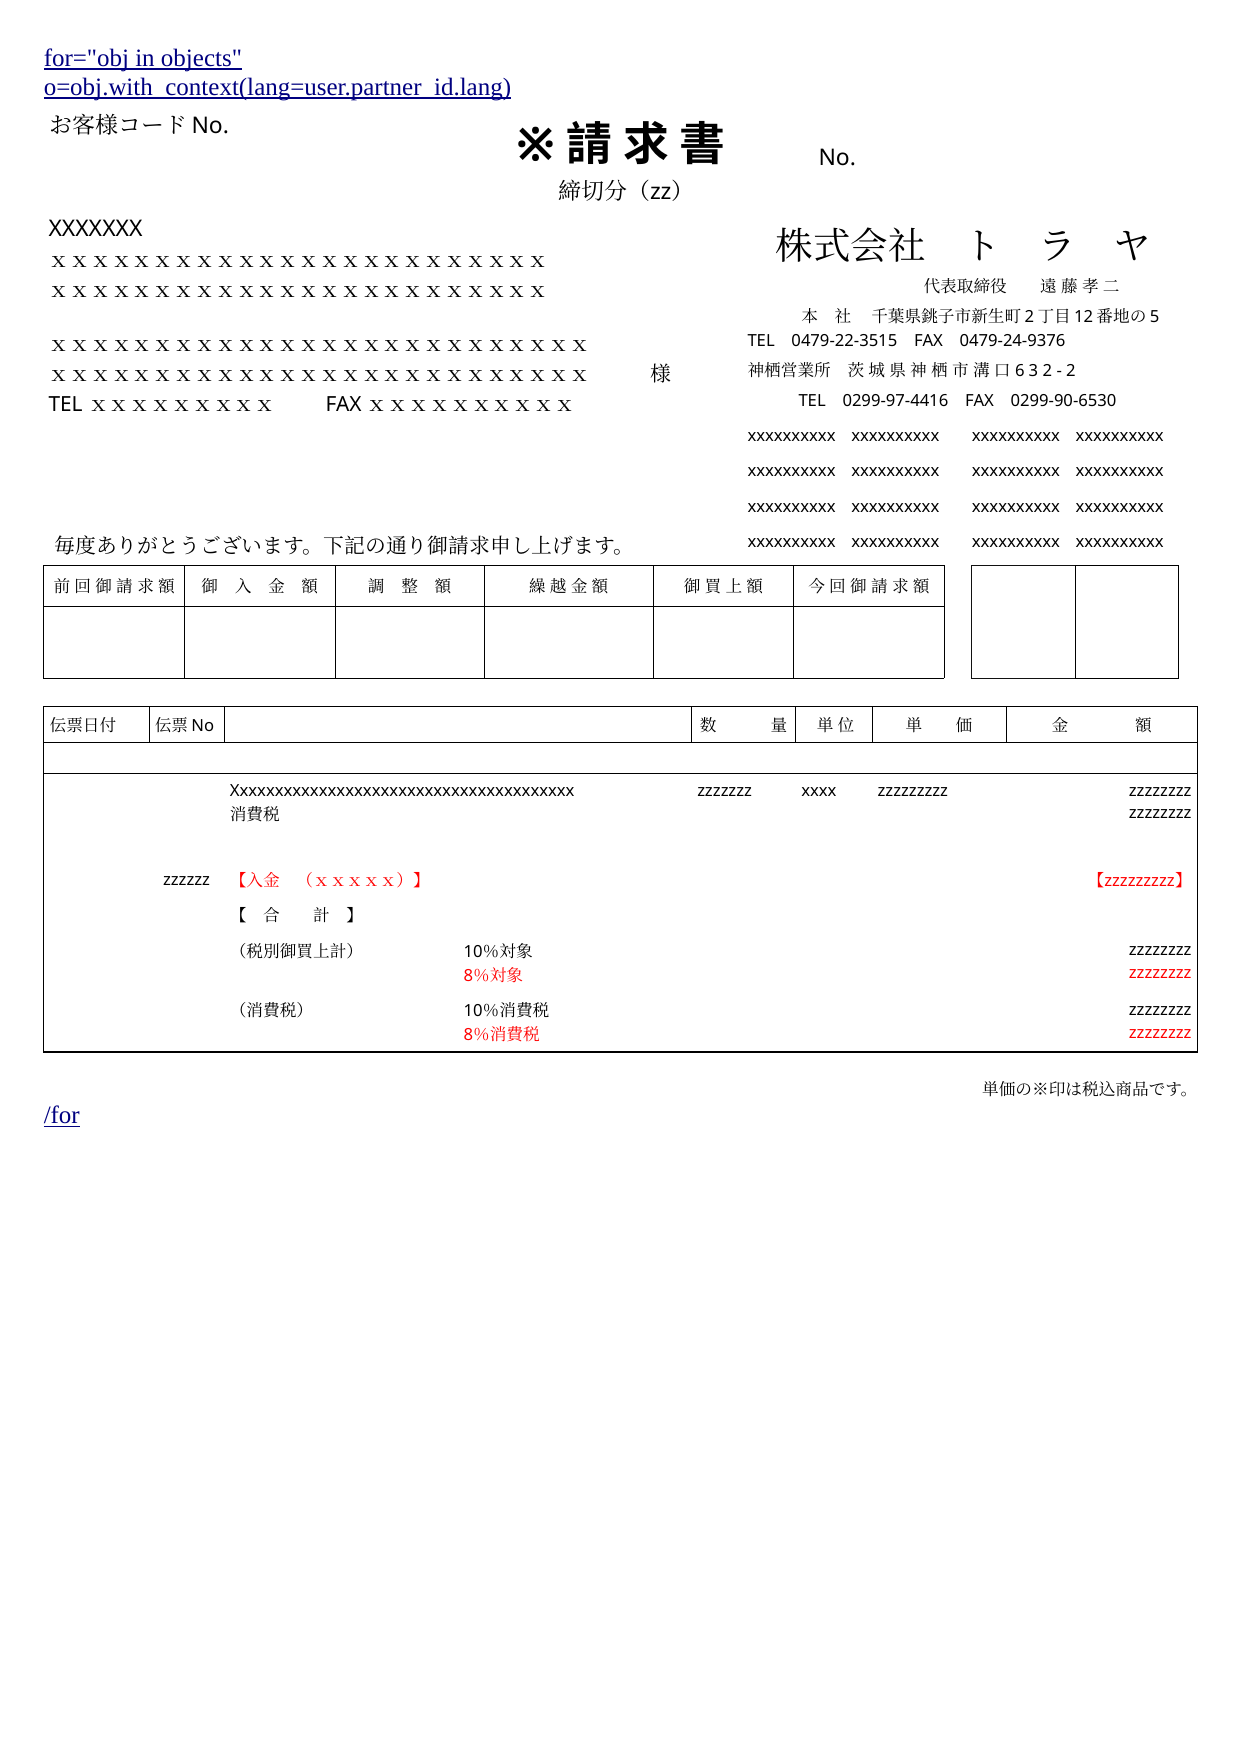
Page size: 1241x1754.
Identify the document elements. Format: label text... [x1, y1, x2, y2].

text /for [43, 1101, 1197, 1129]
table_cell [44, 607, 184, 677]
table_cell xxxxxxxxxx [972, 453, 1075, 488]
table_cell [44, 932, 149, 992]
table_header 数 量 [692, 707, 795, 742]
table_cell [336, 607, 484, 677]
table_cell （税別御買上計） [224, 932, 458, 992]
table_cell [48, 304, 747, 327]
table_cell zzzzzzzz zzzzzzzz [1006, 992, 1197, 1051]
table_cell [953, 418, 972, 453]
table_cell xxxxxxxxxx [747, 489, 851, 524]
table_header 金 額 [1007, 707, 1197, 742]
table_cell [485, 607, 653, 677]
table_cell [44, 992, 149, 1051]
table_cell [691, 861, 795, 897]
table_cell ｘｘｘｘｘｘｘｘｘｘｘｘｘｘｘｘｘｘｘｘｘｘｘｘｘｘ [48, 328, 747, 357]
table_cell 10％消費税 8％消費税 [458, 992, 691, 1051]
table_cell xxxxxxxxxx [1075, 418, 1179, 453]
table_cell [149, 774, 224, 831]
table_cell [794, 607, 944, 677]
table_cell Xxxxxxxxxxxxxxxxxxxxxxxxxxxxxxxxxxxxxxx 消費税 [224, 774, 691, 831]
table_cell zzzzzz [149, 861, 224, 897]
text 単価の※印は税込商品です。 [43, 1077, 1197, 1101]
table_header 伝票No [150, 707, 224, 742]
table_cell [872, 861, 1006, 897]
table_header [1076, 566, 1178, 677]
table_cell FAX ｘｘｘｘｘｘｘｘｘｘ [325, 387, 747, 417]
table_cell [872, 932, 1006, 992]
table_cell xxxxxxxxxx [1075, 524, 1179, 565]
table_header No. [813, 102, 1197, 212]
table_cell [340, 453, 747, 488]
table_header XXXXXXX [48, 213, 747, 244]
table_cell xxxxxxxxxx [851, 418, 953, 453]
table_cell [795, 992, 872, 1051]
table_cell zzzzzzzz zzzzzzzz [1006, 774, 1197, 831]
table_header 単 位 [796, 707, 872, 742]
table_cell [691, 992, 795, 1051]
table_cell xxxxxxxxxx [972, 489, 1075, 524]
table_cell ｘｘｘｘｘｘｘｘｘｘｘｘｘｘｘｘｘｘｘｘｘｘｘｘ [48, 244, 747, 273]
table_cell xxxxxxxxxx [747, 453, 851, 488]
table_cell [1006, 897, 1197, 932]
table_cell 様 [651, 358, 747, 387]
table_header お客様コードNo. [44, 102, 428, 212]
table_cell [953, 524, 972, 565]
table_cell [48, 489, 339, 524]
table_cell [44, 831, 1197, 861]
table_cell xxxxxxxxxx [972, 418, 1075, 453]
table_cell [654, 607, 793, 677]
table_header [945, 565, 971, 606]
table_cell [953, 489, 972, 524]
table_header 伝票日付 [44, 707, 149, 742]
table_cell [953, 453, 972, 488]
table_cell [691, 897, 795, 932]
table_cell [795, 861, 872, 897]
table_cell [149, 932, 224, 992]
table_header 調 整 額 [336, 566, 484, 606]
table_cell 【入金 （ｘｘｘｘｘ）】 [224, 861, 691, 897]
table_header 単 価 [873, 707, 1006, 742]
table_cell [149, 897, 224, 932]
table_cell [44, 774, 149, 831]
table_header 前 回 御 請 求 額 [44, 566, 184, 606]
table_header [225, 707, 691, 742]
table_cell [340, 489, 747, 524]
table_cell [44, 861, 149, 897]
table_header 繰 越 金 額 [485, 566, 653, 606]
table_cell [945, 606, 971, 677]
table_cell xxxx [795, 774, 872, 831]
table_header 御 買 上 額 [654, 566, 793, 606]
text o=obj.with_context(lang=user.partner_id.lang) [43, 72, 1197, 101]
table_cell [795, 897, 872, 932]
table_cell 神栖営業所 茨 城 県 神 栖 市 溝 口 6 3 2 - 2 [747, 358, 1179, 387]
table_cell [44, 743, 1197, 772]
table_cell TEL ｘｘｘｘｘｘｘｘｘ [48, 387, 325, 417]
table_cell xxxxxxxxxx [747, 418, 851, 453]
table_cell xxxxxxxxxx [1075, 453, 1179, 488]
table_header 今 回 御 請 求 額 [794, 566, 944, 606]
table_cell [44, 897, 149, 932]
table_header 株式会社 ト ラ ヤ [747, 213, 1179, 273]
table_cell TEL 0479-22-3515 FAX 0479-24-9376 [747, 328, 1179, 357]
table_cell 本 社 [747, 304, 851, 327]
table_cell xxxxxxxxxx [851, 524, 953, 565]
table_cell 千葉県銚子市新生町2丁目12番地の5 [851, 304, 1179, 327]
table_cell TEL 0299-97-4416 FAX 0299-90-6530 [798, 387, 1179, 417]
table_cell [340, 418, 747, 453]
table_cell zzzzzzzzz [872, 774, 1006, 831]
table_cell 10％対象 8％対象 [458, 932, 691, 992]
table_header [972, 566, 1075, 677]
table_header ※ 請 求 書 締切分（zz） [429, 102, 812, 212]
table_cell xxxxxxxxxx [851, 489, 953, 524]
table_cell [872, 897, 1006, 932]
table_cell xxxxxxxxxx [851, 453, 953, 488]
table_cell zzzzzzzz zzzzzzzz [1006, 932, 1197, 992]
table_cell zzzzzzz [691, 774, 795, 831]
table_cell xxxxxxxxxx [972, 524, 1075, 565]
table_cell [691, 932, 795, 992]
table_header 御 入 金 額 [185, 566, 335, 606]
table_cell [795, 932, 872, 992]
table_cell ｘｘｘｘｘｘｘｘｘｘｘｘｘｘｘｘｘｘｘｘｘｘｘｘ [48, 274, 747, 303]
table_cell [185, 607, 335, 677]
table_cell [48, 418, 339, 453]
table_cell （消費税） [224, 992, 458, 1051]
table_cell xxxxxxxxxx [1075, 489, 1179, 524]
text for="obj in objects" [43, 43, 1197, 72]
table_cell ｘｘｘｘｘｘｘｘｘｘｘｘｘｘｘｘｘｘｘｘｘｘｘｘｘｘ [48, 358, 651, 387]
table_cell 【 合 計 】 [224, 897, 691, 932]
table_cell 【zzzzzzzzz】 [1006, 861, 1197, 897]
table_cell 代表取締役 遠 藤 孝 二 [747, 274, 1179, 303]
table_cell [747, 387, 798, 417]
table_cell [872, 992, 1006, 1051]
table_cell [149, 992, 224, 1051]
table_cell xxxxxxxxxx [747, 524, 851, 565]
table_cell 毎度ありがとうございます。下記の通り御請求申し上げます。 [48, 524, 747, 565]
table_cell [48, 453, 339, 488]
